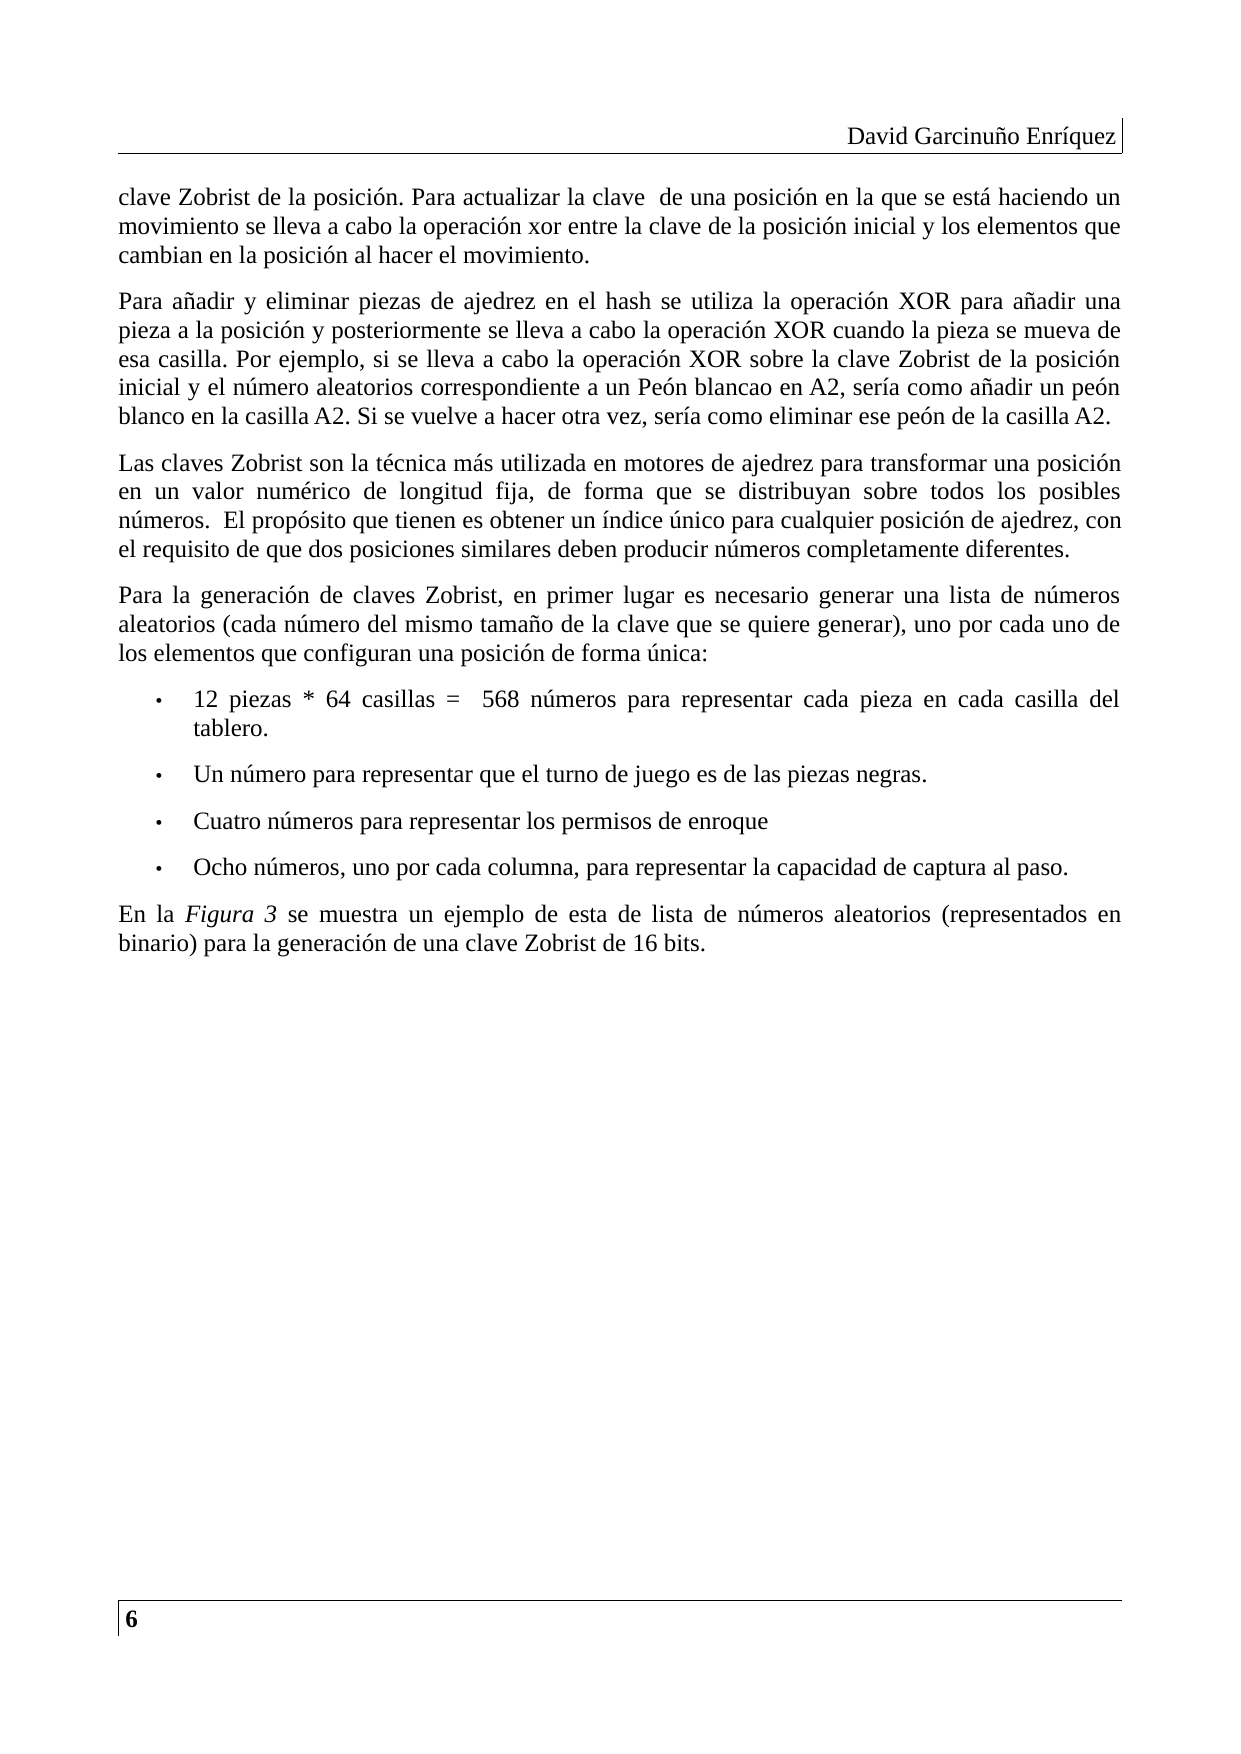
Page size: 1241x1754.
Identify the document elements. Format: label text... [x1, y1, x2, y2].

text En la Figura 3 se muestra un ejemplo de esta de lista de números aleatorios (representados en binario) para la generación de una clave Zobrist de 16 bits. [118, 899, 1122, 956]
list Ocho números, uno por cada columna, para representar la capacidad de captura al paso. [156, 852, 1122, 881]
text clave Zobrist de la posición. Para actualizar la clave de una posición en la que se está haciendo un movimiento se lleva a cabo la operación xor entre la clave de la posición inicial y los elementos que cambian en la posición al hacer el movimiento. [118, 182, 1122, 268]
list 12 piezas * 64 casillas = 568 números para representar cada pieza en cada casilla del tablero. [156, 684, 1122, 742]
list Cuatro números para representar los permisos de enroque [156, 806, 1122, 835]
text Para la generación de claves Zobrist, en primer lugar es necesario generar una lista de números aleatorios (cada número del mismo tamaño de la clave que se quiere generar), uno por cada uno de los elementos que configuran una posición de forma única: [118, 580, 1122, 667]
list Un número para representar que el turno de juego es de las piezas negras. [156, 759, 1122, 788]
text Para añadir y eliminar piezas de ajedrez en el hash se utiliza la operación XOR para añadir una pieza a la posición y posteriormente se lleva a cabo la operación XOR cuando la pieza se mueva de esa casilla. Por ejemplo, si se lleva a cabo la operación XOR sobre la clave Zobrist de la posición inicial y el número aleatorios correspondiente a un Peón blancao en A2, sería como añadir un peón blanco en la casilla A2. Si se vuelve a hacer otra vez, sería como eliminar ese peón de la casilla A2. [118, 286, 1122, 430]
text Las claves Zobrist son la técnica más utilizada en motores de ajedrez para transformar una posición en un valor numérico de longitud fija, de forma que se distribuyan sobre todos los posibles números. El propósito que tienen es obtener un índice único para cualquier posición de ajedrez, con el requisito de que dos posiciones similares deben producir números completamente diferentes. [118, 448, 1122, 563]
